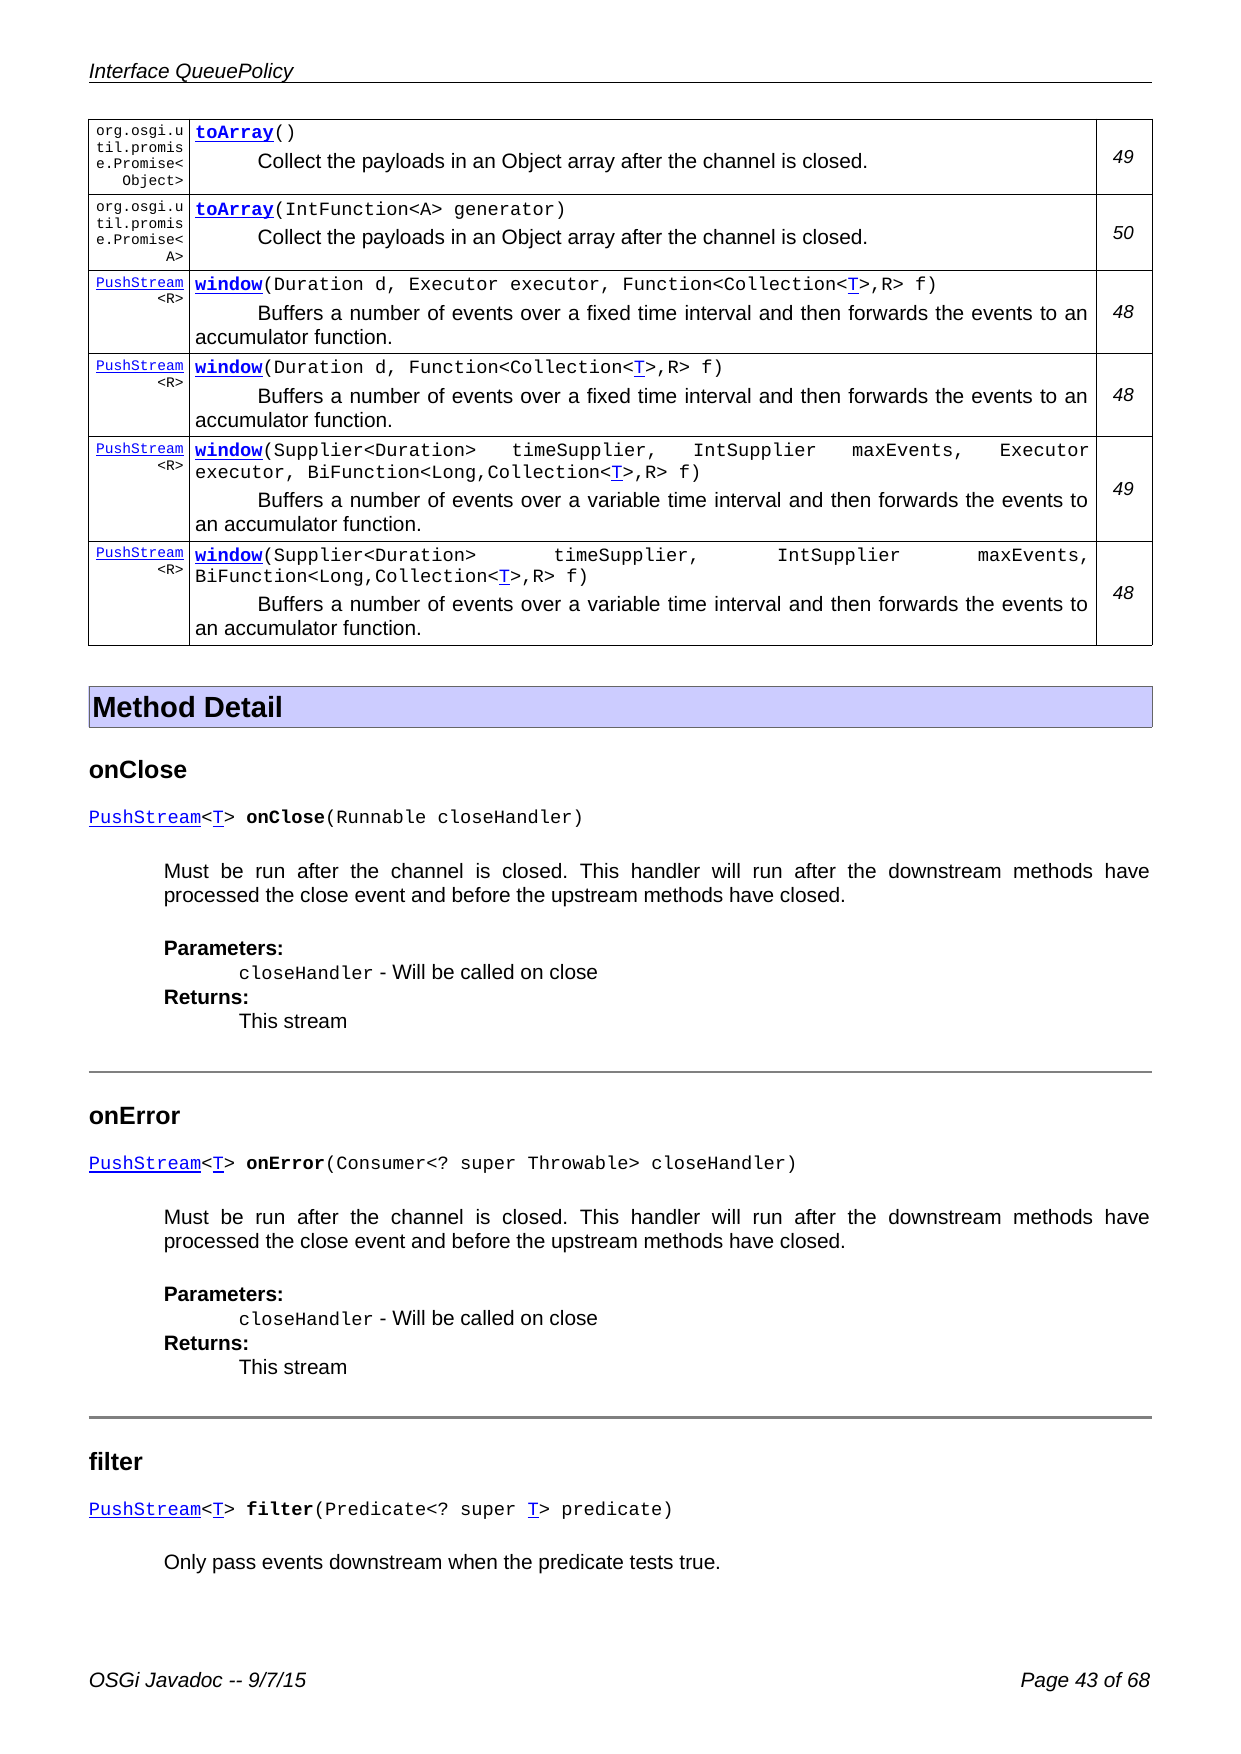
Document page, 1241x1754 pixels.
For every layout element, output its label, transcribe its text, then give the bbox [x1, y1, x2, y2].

text This stream [238, 1355, 1152, 1379]
text This stream [238, 1009, 1152, 1033]
table_cell [1097, 437, 1152, 541]
text closeHandler - Will be called on close [238, 1306, 1152, 1331]
table_cell PushStream<R> [89, 354, 189, 436]
table_cell org.osgi.util.promise.Promise<Object> [89, 120, 189, 194]
table_cell [1097, 195, 1152, 270]
table_cell window(Duration d, Function<Collection<T>,R> f) Buffers a number of events over a fixed time interval and then forwards the events to an accumulator function. [190, 354, 1096, 436]
table_cell toArray(IntFunction<A> generator) Collect the payloads in an Object array after the channel is closed. [190, 195, 1096, 270]
text Only pass events downstream when the predicate tests true. [163, 1550, 1152, 1574]
table_cell window(Supplier<Duration> timeSupplier, IntSupplier maxEvents, Executor executor, BiFunction<Long,Collection<T>,R> f) Buffers a number of events over a variable time interval and then forwards the events to an accumulator function. [190, 437, 1096, 541]
table_cell PushStream<R> [89, 542, 189, 645]
text Must be run after the channel is closed. This handler will run after the downstream methods have processed the close event and before the upstream methods have closed. [163, 1204, 1152, 1252]
subtitle onError [88, 1101, 1152, 1130]
table_cell window(Supplier<Duration> timeSupplier, IntSupplier maxEvents, BiFunction<Long,Collection<T>,R> f) Buffers a number of events over a variable time interval and then forwards the events to an accumulator function. [190, 542, 1096, 645]
text Must be run after the channel is closed. This handler will run after the downstream methods have processed the close event and before the upstream methods have closed. [163, 859, 1152, 907]
subtitle Method Detail [90, 687, 1152, 727]
subtitle filter [88, 1447, 1152, 1476]
text Returns: [163, 1331, 1152, 1355]
table_cell [1097, 271, 1152, 353]
table_cell toArray() Collect the payloads in an Object array after the channel is closed. [190, 120, 1096, 194]
text PushStream<T> filter(Predicate<? super T> predicate) [88, 1500, 1152, 1521]
text Parameters: [163, 1282, 1152, 1306]
text Parameters: [163, 936, 1152, 960]
text closeHandler - Will be called on close [238, 960, 1152, 985]
table_cell window(Duration d, Executor executor, Function<Collection<T>,R> f) Buffers a number of events over a fixed time interval and then forwards the events to an accumulator function. [190, 271, 1096, 353]
table_cell org.osgi.util.promise.Promise<A> [89, 195, 189, 270]
table_cell PushStream<R> [89, 271, 189, 353]
subtitle onClose [88, 755, 1152, 784]
table_cell [1097, 354, 1152, 436]
text PushStream<T> onClose(Runnable closeHandler) [88, 808, 1152, 829]
table_cell PushStream<R> [89, 437, 189, 541]
table_cell [1097, 542, 1152, 645]
text Returns: [163, 985, 1152, 1009]
table_cell [1097, 120, 1152, 194]
text PushStream<T> onError(Consumer<? super Throwable> closeHandler) [88, 1154, 1152, 1175]
